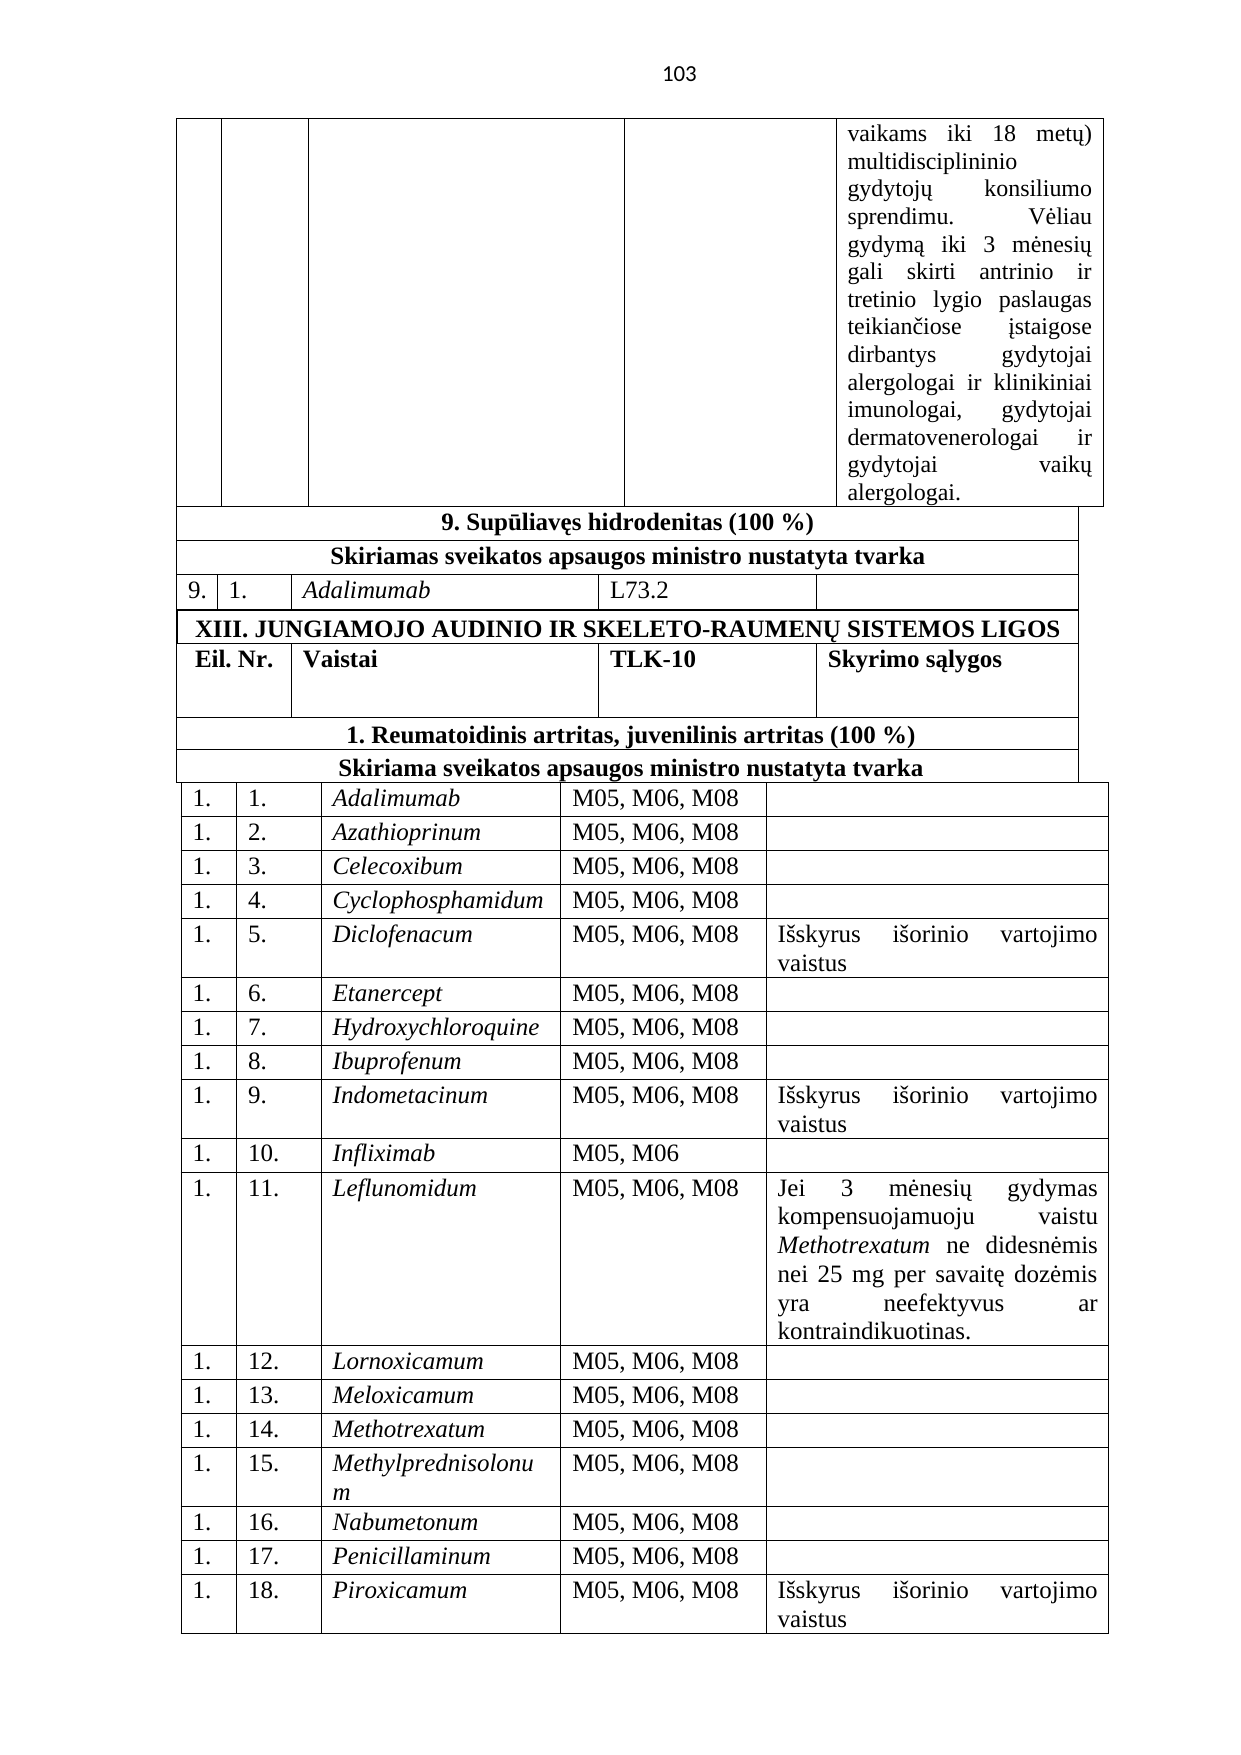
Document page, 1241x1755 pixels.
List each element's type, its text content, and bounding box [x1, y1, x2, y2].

table_cell 6. [237, 978, 321, 1011]
table_cell [767, 817, 1108, 850]
table_cell 11. [237, 1173, 321, 1345]
table_cell Hydroxychloroquine [322, 1012, 560, 1045]
table_cell [177, 1447, 181, 1506]
table_cell L73.2 [599, 575, 816, 609]
table_cell M05, M06, M08 [561, 1507, 766, 1540]
table_cell 3. [237, 851, 321, 884]
table_cell [767, 851, 1108, 884]
table_cell [1109, 609, 1123, 643]
table_cell TLK-10 [599, 644, 816, 717]
table_cell Skiriama sveikatos apsaugos ministro nustatyta tvarka [177, 750, 1078, 782]
table_cell 14. [237, 1414, 321, 1447]
table_cell [1079, 609, 1083, 643]
table_cell M05, M06, M08 [561, 1380, 766, 1413]
table_cell Etanercept [322, 978, 560, 1011]
table_cell 8. [237, 1046, 321, 1079]
table_cell [1103, 643, 1109, 717]
table_cell Leflunomidum [322, 1173, 560, 1345]
table_cell M05, M06, M08 [561, 919, 766, 977]
table_cell [1103, 717, 1109, 749]
table_cell Indometacinum [322, 1080, 560, 1137]
table_cell Penicillaminum [322, 1541, 560, 1574]
table_cell [177, 1138, 181, 1172]
table_cell [1109, 884, 1123, 918]
table_cell [1109, 1506, 1123, 1540]
table_cell [1103, 540, 1109, 574]
table_cell [1109, 816, 1123, 850]
table_cell [1088, 507, 1093, 540]
table_cell 1. [182, 783, 236, 816]
table_cell [1109, 1574, 1123, 1632]
table_cell 1. [182, 1173, 236, 1345]
table_cell M05, M06 [561, 1139, 766, 1172]
table_cell 1. [182, 885, 236, 918]
table_cell M05, M06, M08 [561, 1173, 766, 1345]
table_cell [767, 1046, 1108, 1079]
table_cell Adalimumab [322, 783, 560, 816]
table_cell [1079, 749, 1083, 782]
table_cell [767, 1012, 1108, 1045]
table_cell [1084, 717, 1088, 749]
table_cell M05, M06, M08 [561, 1346, 766, 1379]
table_cell [1088, 574, 1093, 609]
table_cell [1079, 717, 1083, 749]
table_cell [1088, 540, 1093, 574]
table_cell [767, 783, 1108, 816]
table_cell [177, 119, 221, 506]
table_cell 13. [237, 1380, 321, 1413]
table_cell [177, 816, 181, 850]
table_cell 18. [237, 1575, 321, 1632]
table_cell [1093, 574, 1099, 609]
table_cell [1093, 540, 1099, 574]
table_cell Išskyrus išorinio vartojimo vaistus [767, 1080, 1108, 1137]
table_cell [177, 1506, 181, 1540]
table_cell Meloxicamum [322, 1380, 560, 1413]
table_cell 9. [177, 575, 217, 609]
table_cell M05, M06, M08 [561, 817, 766, 850]
table_cell [1099, 540, 1103, 574]
table_cell 1. [182, 851, 236, 884]
table_cell [1088, 609, 1093, 643]
table_cell 12. [237, 1346, 321, 1379]
table_cell [1109, 782, 1123, 816]
table_cell 2. [237, 817, 321, 850]
table_cell [1079, 643, 1083, 717]
table_cell [1109, 717, 1123, 749]
table_cell M05, M06, M08 [561, 1080, 766, 1137]
table_cell 9. Supūliavęs hidrodenitas (100 %) [177, 507, 1078, 540]
table_cell 7. [237, 1012, 321, 1045]
table_cell M05, M06, M08 [561, 1575, 766, 1632]
table_cell M05, M06, M08 [561, 851, 766, 884]
table_cell [1109, 118, 1123, 506]
table_cell 1. [182, 1012, 236, 1045]
table_cell Diclofenacum [322, 919, 560, 977]
table_cell [177, 1413, 181, 1447]
table_cell [1099, 717, 1103, 749]
table_cell 1. [237, 783, 321, 816]
table_cell Adalimumab [292, 575, 598, 609]
table_cell [1084, 643, 1088, 717]
table_cell 1. [182, 1046, 236, 1079]
table_cell [177, 1574, 181, 1632]
table_cell [817, 575, 1078, 609]
table_cell [1093, 609, 1099, 643]
table_cell Piroxicamum [322, 1575, 560, 1632]
table_cell [1084, 574, 1088, 609]
table_cell 1. [182, 1380, 236, 1413]
table_cell Infliximab [322, 1139, 560, 1172]
table_cell [1109, 1345, 1123, 1379]
table_cell [767, 1139, 1108, 1172]
table_cell [1109, 749, 1123, 782]
table_cell [1109, 977, 1123, 1011]
table_cell Azathioprinum [322, 817, 560, 850]
table_cell [767, 1541, 1108, 1574]
table_cell [1079, 507, 1083, 540]
table_cell [1109, 1540, 1123, 1574]
table_cell [1109, 1447, 1123, 1506]
table_cell 5. [237, 919, 321, 977]
table_cell 1. [182, 1507, 236, 1540]
table_cell [1103, 749, 1109, 782]
table_cell Skiriamas sveikatos apsaugos ministro nustatyta tvarka [177, 541, 1078, 574]
table_cell [177, 1379, 181, 1413]
table_cell [177, 1079, 181, 1137]
table_cell [1109, 1011, 1123, 1045]
table_cell [1109, 574, 1123, 609]
table_cell M05, M06, M08 [561, 1414, 766, 1447]
table_cell 1. [182, 1080, 236, 1137]
table_cell [1103, 609, 1109, 643]
table_cell [177, 977, 181, 1011]
table_cell [1103, 506, 1109, 540]
table_cell [1088, 643, 1093, 717]
table_cell [1109, 1045, 1123, 1079]
table_cell M05, M06, M08 [561, 1012, 766, 1045]
table_cell vaikams iki 18 metų) multidisciplininio gydytojų konsiliumo sprendimu. Vėliau gydymą iki 3 mėnesių gali skirti antrinio ir tretinio lygio paslaugas teikiančiose įstaigose dirbantys gydytojai alergologai ir klinikiniai imunologai, gydytojai dermatovenerologai ir gydytojai vaikų alergologai. [837, 119, 1103, 506]
table_cell 1. [182, 1346, 236, 1379]
table_cell 4. [237, 885, 321, 918]
table_cell [767, 1507, 1108, 1540]
table_cell [1109, 1379, 1123, 1413]
table_cell [1099, 574, 1103, 609]
table_cell M05, M06, M08 [561, 1046, 766, 1079]
table_cell [1103, 574, 1109, 609]
table_cell Ibuprofenum [322, 1046, 560, 1079]
table_cell 16. [237, 1507, 321, 1540]
table_cell M05, M06, M08 [561, 1448, 766, 1506]
table_cell [1093, 643, 1099, 717]
table_cell [1109, 1138, 1123, 1172]
table_cell [1109, 1413, 1123, 1447]
table_cell 17. [237, 1541, 321, 1574]
table_cell [1109, 540, 1123, 574]
table_cell Lornoxicamum [322, 1346, 560, 1379]
table_cell Nabumetonum [322, 1507, 560, 1540]
table_cell [767, 885, 1108, 918]
table_cell [1088, 717, 1093, 749]
table_cell [1084, 609, 1088, 643]
table_cell [767, 1448, 1108, 1506]
table_cell [1099, 609, 1103, 643]
table_cell [1099, 749, 1103, 782]
table_cell [1079, 574, 1083, 609]
table_cell Skyrimo sąlygos [817, 644, 1078, 717]
table_cell [177, 783, 181, 816]
table_cell 1. [182, 1541, 236, 1574]
table_cell [767, 978, 1108, 1011]
table_cell [1109, 1079, 1123, 1137]
table_cell [1093, 507, 1099, 540]
table_cell [1109, 918, 1123, 977]
table_cell Išskyrus išorinio vartojimo vaistus [767, 1575, 1108, 1632]
table_cell [1093, 717, 1099, 749]
table_cell M05, M06, M08 [561, 1541, 766, 1574]
table_cell [222, 119, 308, 506]
table_cell [1099, 507, 1103, 540]
table_cell Cyclophosphamidum [322, 885, 560, 918]
table_cell Methotrexatum [322, 1414, 560, 1447]
table_cell [1104, 118, 1109, 506]
table_cell [1084, 749, 1088, 782]
table_cell 1. [182, 1414, 236, 1447]
table_cell 15. [237, 1448, 321, 1506]
table_cell [177, 1540, 181, 1574]
table_cell 10. [237, 1139, 321, 1172]
table_cell [1084, 507, 1088, 540]
table_cell [177, 1172, 181, 1345]
table_cell 1. Reumatoidinis artritas, juvenilinis artritas (100 %) [177, 718, 1078, 749]
table_cell M05, M06, M08 [561, 783, 766, 816]
table_cell [1109, 1172, 1123, 1345]
table_cell Eil. Nr. [177, 644, 291, 717]
table_cell 1. [182, 1139, 236, 1172]
table_cell [177, 1011, 181, 1045]
table_cell 1. [218, 575, 291, 609]
table_cell [177, 884, 181, 918]
table_cell XIII. JUNGIAMOJO AUDINIO IR SKELETO-RAUMENŲ SISTEMOS LIGOS [178, 611, 1078, 643]
table_cell M05, M06, M08 [561, 978, 766, 1011]
table_cell [767, 1414, 1108, 1447]
table_cell Vaistai [292, 644, 598, 717]
table_cell 9. [237, 1080, 321, 1137]
table_cell [767, 1346, 1108, 1379]
table_cell [177, 1045, 181, 1079]
table_cell [625, 119, 836, 506]
table_cell 1. [182, 919, 236, 977]
table_cell [177, 918, 181, 977]
table_cell [1093, 749, 1099, 782]
table_cell [1084, 540, 1088, 574]
table_cell 1. [182, 817, 236, 850]
table_cell M05, M06, M08 [561, 885, 766, 918]
table_cell Jei 3 mėnesių gydymas kompensuojamuoju vaistu Methotrexatum ne didesnėmis nei 25 mg per savaitę dozėmis yra neefektyvus ar kontraindikuotinas. [767, 1173, 1108, 1345]
table_cell [1109, 850, 1123, 884]
table_cell 1. [182, 1575, 236, 1632]
table_cell [1109, 506, 1123, 540]
table_cell [177, 850, 181, 884]
table_cell Methylprednisolonum [322, 1448, 560, 1506]
table_cell [1079, 540, 1083, 574]
table_cell 1. [182, 978, 236, 1011]
table_cell Celecoxibum [322, 851, 560, 884]
table_cell [309, 119, 624, 506]
table_cell [1109, 643, 1123, 717]
table_cell [1088, 749, 1093, 782]
table_cell Išskyrus išorinio vartojimo vaistus [767, 919, 1108, 977]
table_cell [1099, 643, 1103, 717]
table_cell [767, 1380, 1108, 1413]
table_cell 1. [182, 1448, 236, 1506]
table_cell [177, 1345, 181, 1379]
